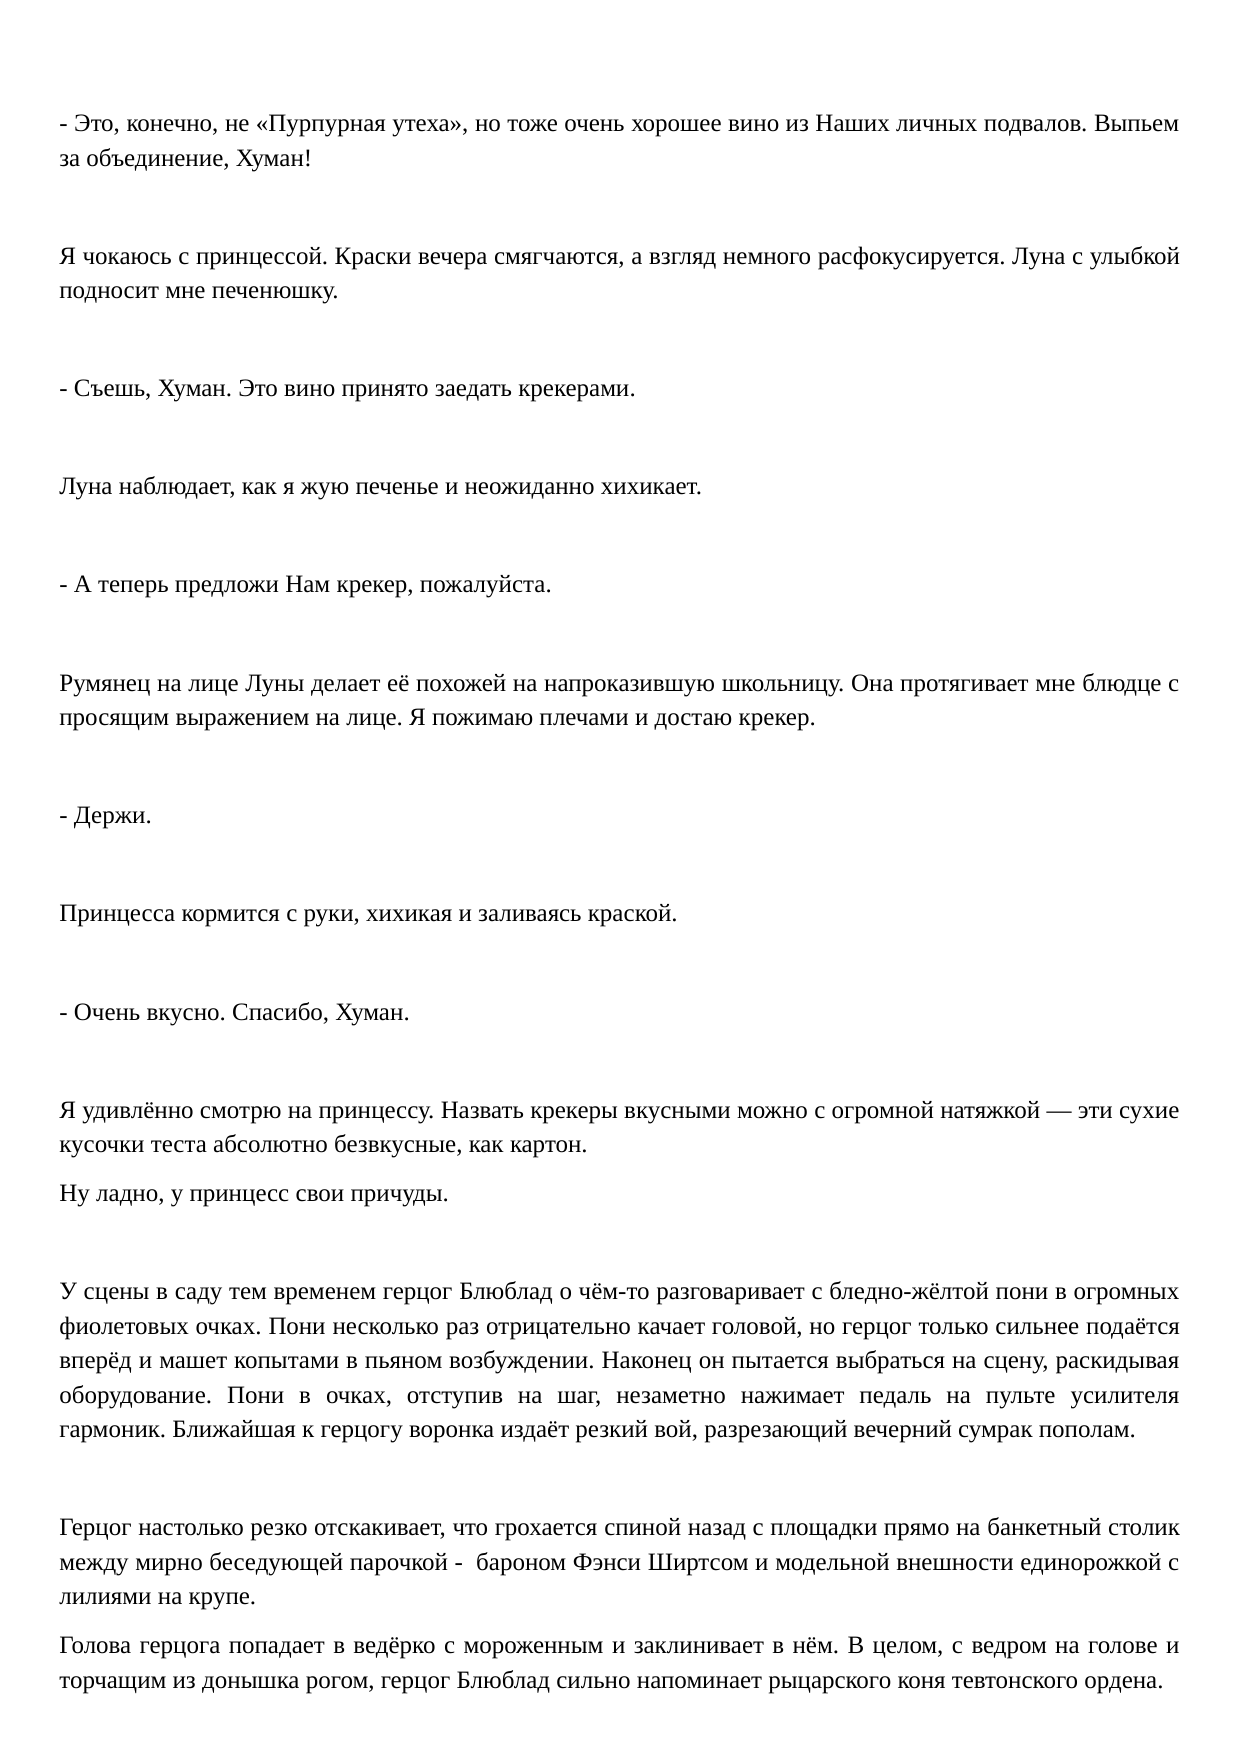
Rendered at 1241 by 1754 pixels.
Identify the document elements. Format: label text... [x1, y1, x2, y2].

text - Держи. [59, 800, 1181, 829]
text - А теперь предложи Нам крекер, пожалуйста. [59, 569, 1181, 598]
text - Съешь, Хуман. Это вино принято заедать крекерами. [59, 373, 1181, 402]
text Я удивлённо смотрю на принцессу. Назвать крекеры вкусными можно с огромной натяжкой — эти сухие кусочки теста абсолютно безвкусные, как картон. [59, 1095, 1181, 1158]
text Луна наблюдает, как я жую печенье и неожиданно хихикает. [59, 471, 1181, 500]
text - Это, конечно, не «Пурпурная утеха», но тоже очень хорошее вино из Наших личных подвалов. Выпьем за объединение, Хуман! [59, 108, 1181, 171]
text Герцог настолько резко отскакивает, что грохается спиной назад с площадки прямо на банкетный столик между мирно беседующей парочкой - бароном Фэнси Ширтсом и модельной внешности единорожкой с лилиями на крупе. [59, 1512, 1181, 1610]
text Ну ладно, у принцесс свои причуды. [59, 1178, 1181, 1207]
text Принцесса кормится с руки, хихикая и заливаясь краской. [59, 898, 1181, 927]
text Я чокаюсь с принцессой. Краски вечера смягчаются, а взгляд немного расфокусируется. Луна с улыбкой подносит мне печенюшку. [59, 241, 1181, 304]
text У сцены в саду тем временем герцог Блюблад о чём-то разговаривает с бледно-жёлтой пони в огромных фиолетовых очках. Пони несколько раз отрицательно качает головой, но герцог только сильнее подаётся вперёд и машет копытами в пьяном возбуждении. Наконец он пытается выбраться на сцену, раскидывая оборудование. Пони в очках, отступив на шаг, незаметно нажимает педаль на пульте усилителя гармоник. Ближайшая к герцогу воронка издаёт резкий вой, разрезающий вечерний сумрак пополам. [59, 1276, 1181, 1443]
text Румянец на лице Луны делает её похожей на напроказившую школьницу. Она протягивает мне блюдце с просящим выражением на лице. Я пожимаю плечами и достаю крекер. [59, 668, 1181, 731]
text Голова герцога попадает в ведёрко с мороженным и заклинивает в нём. В целом, с ведром на голове и торчащим из донышка рогом, герцог Блюблад сильно напоминает рыцарского коня тевтонского ордена. [59, 1630, 1181, 1694]
text - Очень вкусно. Спасибо, Хуман. [59, 997, 1181, 1025]
